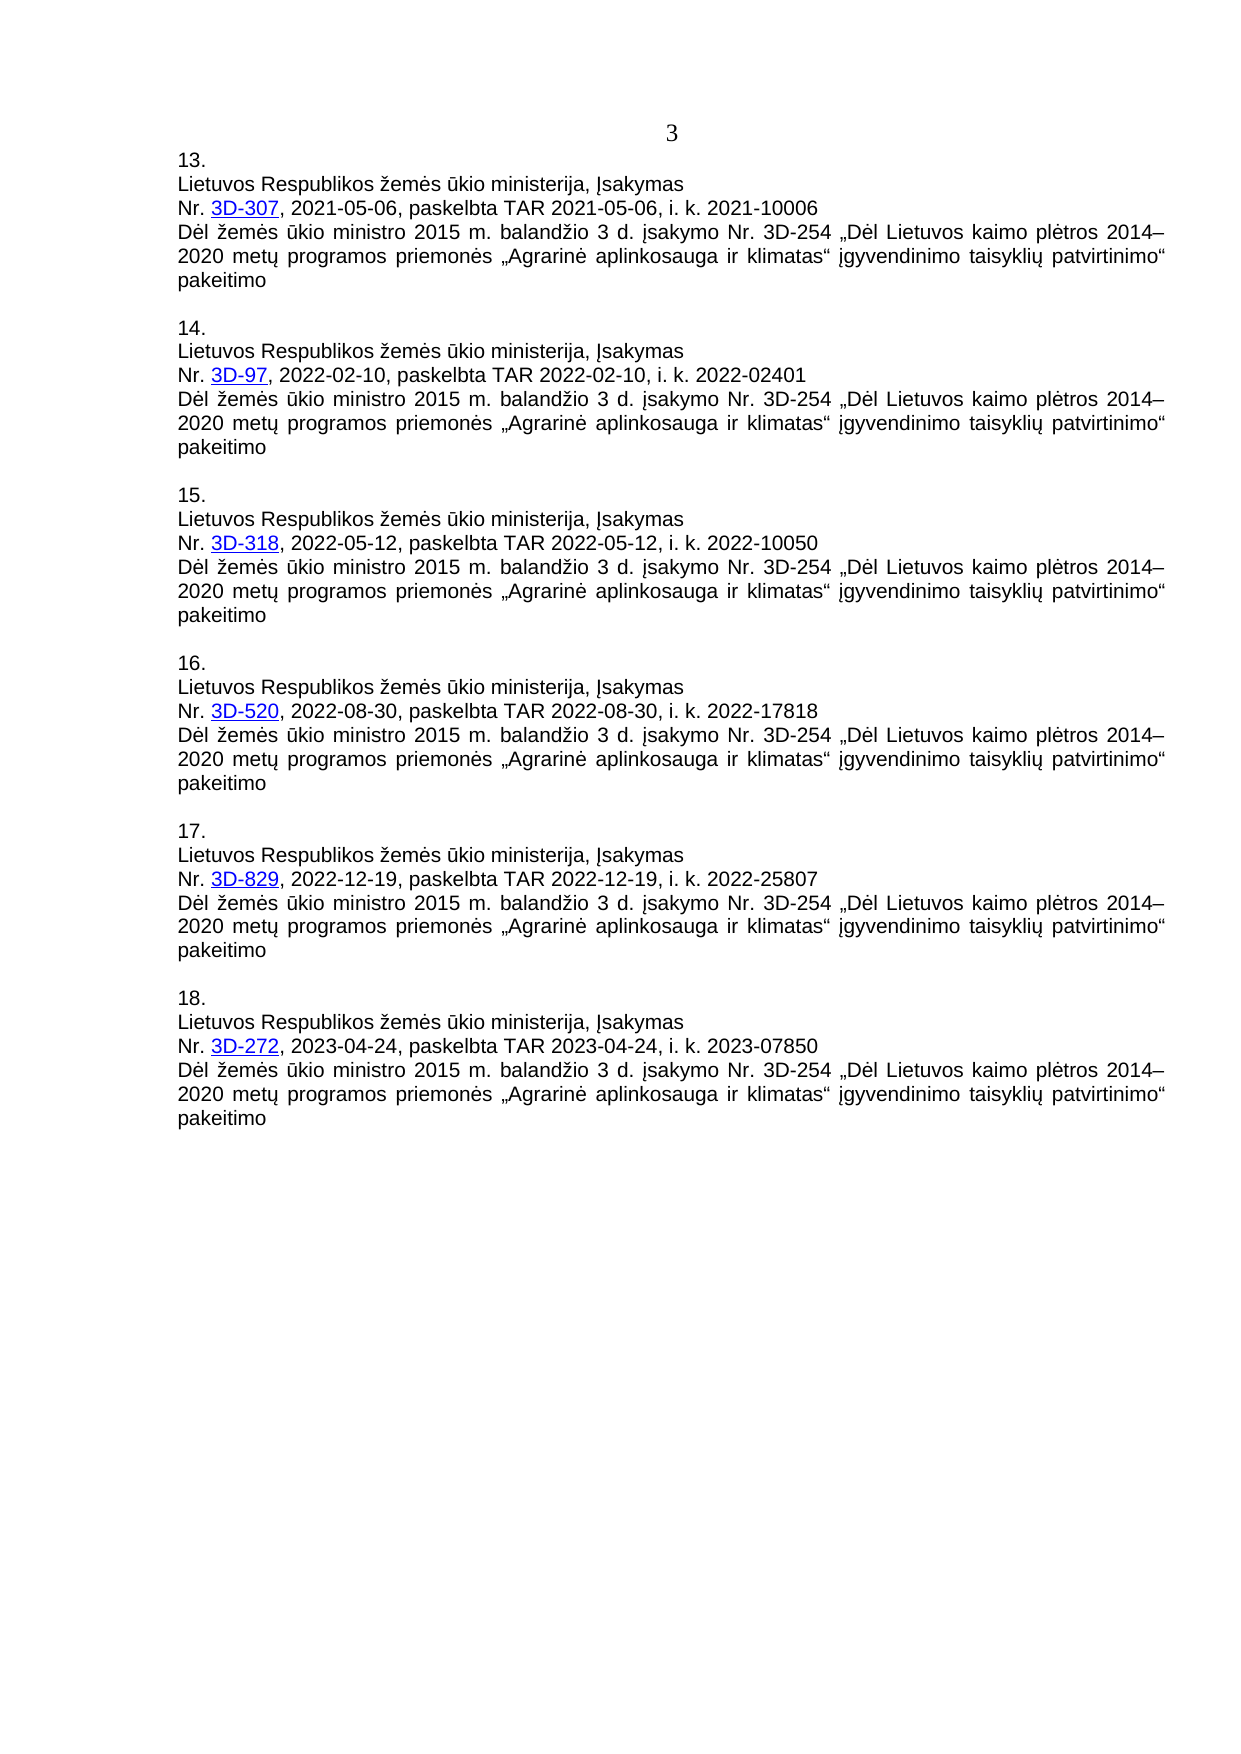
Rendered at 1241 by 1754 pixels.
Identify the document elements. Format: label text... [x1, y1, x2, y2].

text Nr. 3D-307, 2021-05-06, paskelbta TAR 2021-05-06, i. k. 2021-10006 [177, 196, 1166, 219]
text Lietuvos Respublikos žemės ūkio ministerija, Įsakymas [177, 172, 1166, 196]
text Dėl žemės ūkio ministro 2015 m. balandžio 3 d. įsakymo Nr. 3D-254 „Dėl Lietuvos kaimo plėtros 2014–2020 metų programos priemonės „Agrarinė aplinkosauga ir klimatas“ įgyvendinimo taisyklių patvirtinimo“ pakeitimo [177, 219, 1166, 291]
text Nr. 3D-520, 2022-08-30, paskelbta TAR 2022-08-30, i. k. 2022-17818 [177, 699, 1166, 723]
text 14. [177, 315, 1166, 339]
text 16. [177, 651, 1166, 675]
text Nr. 3D-97, 2022-02-10, paskelbta TAR 2022-02-10, i. k. 2022-02401 [177, 363, 1166, 387]
text 17. [177, 818, 1166, 842]
text Lietuvos Respublikos žemės ūkio ministerija, Įsakymas [177, 507, 1166, 531]
text Dėl žemės ūkio ministro 2015 m. balandžio 3 d. įsakymo Nr. 3D-254 „Dėl Lietuvos kaimo plėtros 2014–2020 metų programos priemonės „Agrarinė aplinkosauga ir klimatas“ įgyvendinimo taisyklių patvirtinimo“ pakeitimo [177, 723, 1166, 794]
text Nr. 3D-272, 2023-04-24, paskelbta TAR 2023-04-24, i. k. 2023-07850 [177, 1034, 1166, 1058]
text Dėl žemės ūkio ministro 2015 m. balandžio 3 d. įsakymo Nr. 3D-254 „Dėl Lietuvos kaimo plėtros 2014–2020 metų programos priemonės „Agrarinė aplinkosauga ir klimatas“ įgyvendinimo taisyklių patvirtinimo“ pakeitimo [177, 387, 1166, 459]
text Dėl žemės ūkio ministro 2015 m. balandžio 3 d. įsakymo Nr. 3D-254 „Dėl Lietuvos kaimo plėtros 2014–2020 metų programos priemonės „Agrarinė aplinkosauga ir klimatas“ įgyvendinimo taisyklių patvirtinimo“ pakeitimo [177, 555, 1166, 627]
text Nr. 3D-829, 2022-12-19, paskelbta TAR 2022-12-19, i. k. 2022-25807 [177, 866, 1166, 890]
text Lietuvos Respublikos žemės ūkio ministerija, Įsakymas [177, 675, 1166, 699]
text 15. [177, 483, 1166, 507]
text Lietuvos Respublikos žemės ūkio ministerija, Įsakymas [177, 1010, 1166, 1034]
text Lietuvos Respublikos žemės ūkio ministerija, Įsakymas [177, 339, 1166, 363]
text 13. [177, 148, 1166, 172]
text Lietuvos Respublikos žemės ūkio ministerija, Įsakymas [177, 842, 1166, 866]
text 18. [177, 986, 1166, 1010]
text Dėl žemės ūkio ministro 2015 m. balandžio 3 d. įsakymo Nr. 3D-254 „Dėl Lietuvos kaimo plėtros 2014–2020 metų programos priemonės „Agrarinė aplinkosauga ir klimatas“ įgyvendinimo taisyklių patvirtinimo“ pakeitimo [177, 1058, 1166, 1130]
text Nr. 3D-318, 2022-05-12, paskelbta TAR 2022-05-12, i. k. 2022-10050 [177, 531, 1166, 555]
text Dėl žemės ūkio ministro 2015 m. balandžio 3 d. įsakymo Nr. 3D-254 „Dėl Lietuvos kaimo plėtros 2014–2020 metų programos priemonės „Agrarinė aplinkosauga ir klimatas“ įgyvendinimo taisyklių patvirtinimo“ pakeitimo [177, 890, 1166, 962]
